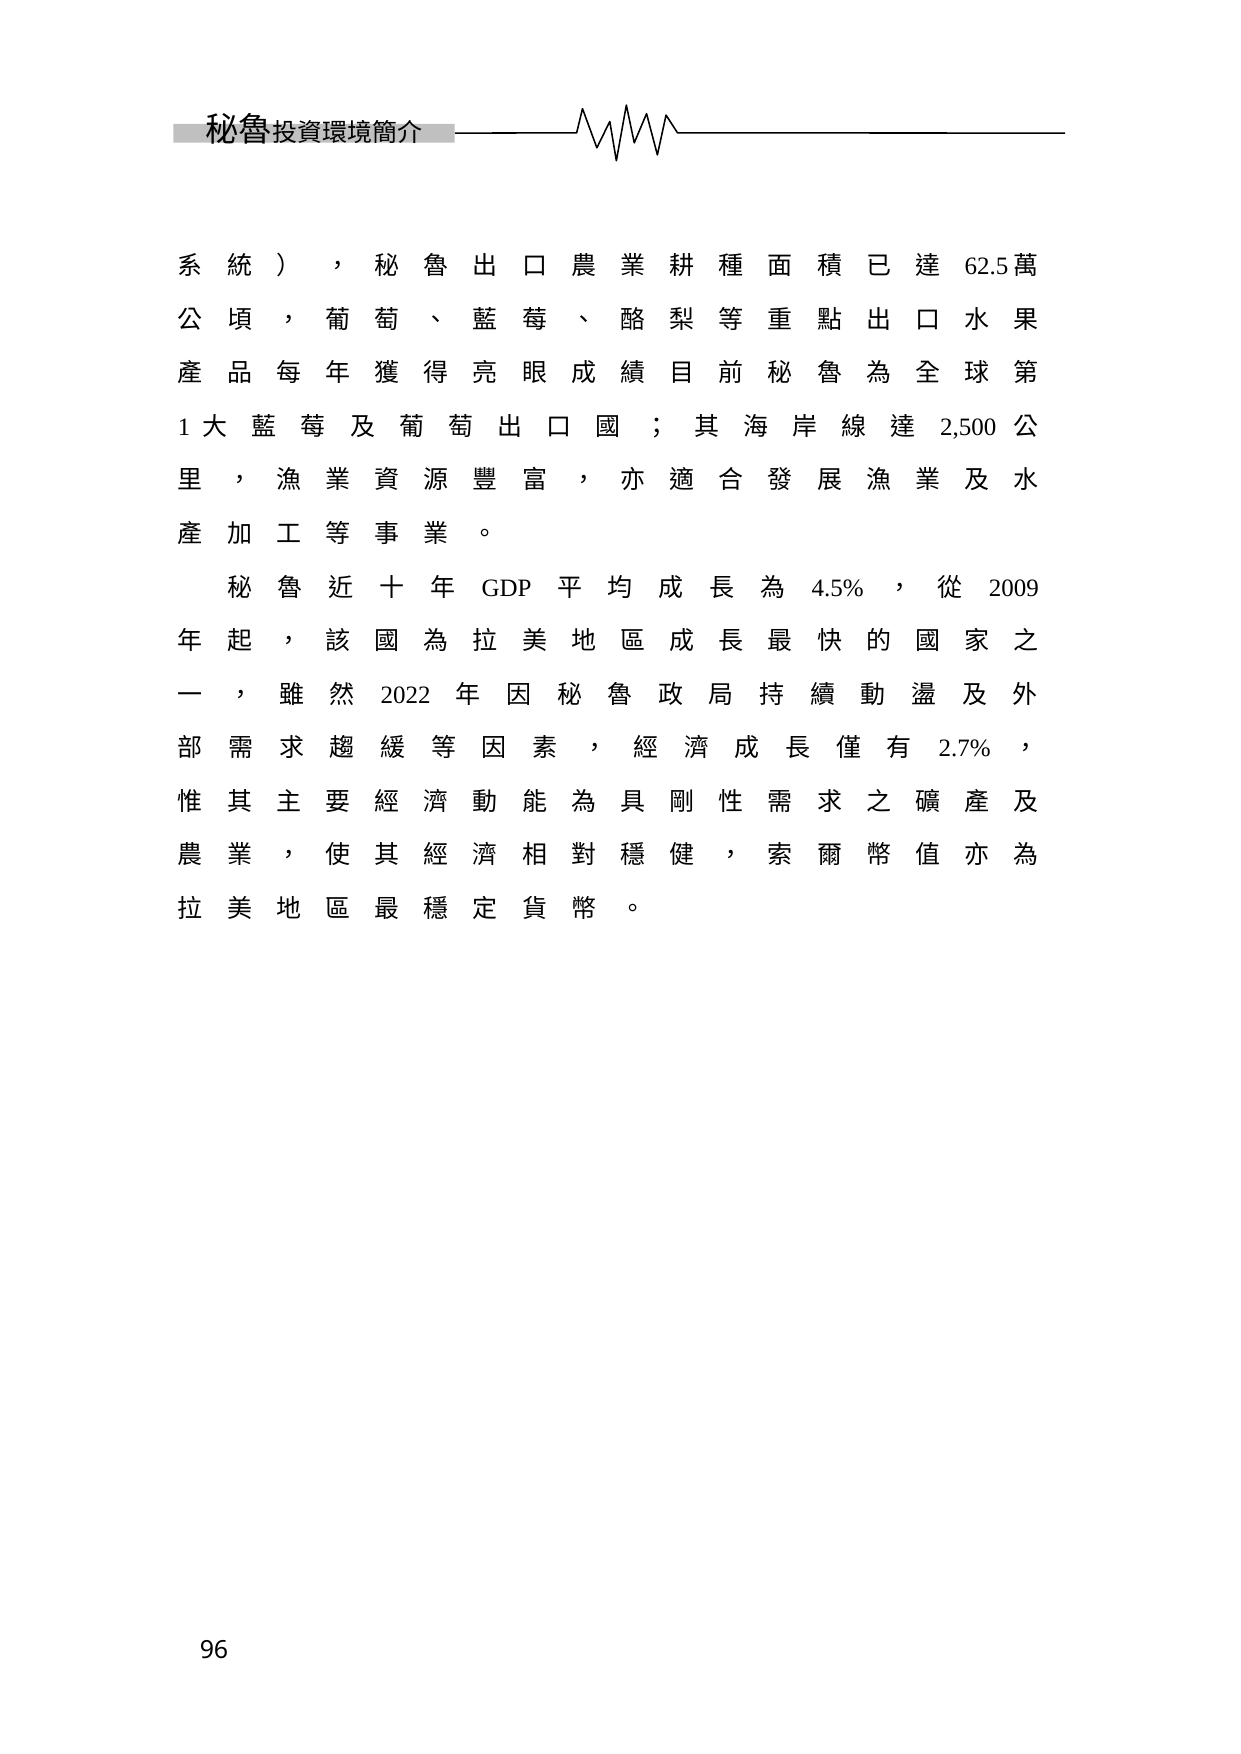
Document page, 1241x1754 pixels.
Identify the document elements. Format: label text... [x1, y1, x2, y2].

text 系統），秘魯出口農業耕種面積已達62.5萬公頃，葡萄、藍莓、酪梨等重點出口水果產品每年獲得亮眼成績目前秘魯為全球第1大藍莓及葡萄出口國；其海岸線達2,500公里，漁業資源豐富，亦適合發展漁業及水產加工等事業。 [178, 237, 1063, 558]
text 秘魯近十年GDP平均成長為4.5%，從2009年起，該國為拉美地區成長最快的國家之一，雖然2022年因秘魯政局持續動盪及外部需求趨緩等因素，經濟成長僅有2.7%，惟其主要經濟動能為具剛性需求之礦產及農業，使其經濟相對穩健，索爾幣值亦為拉美地區最穩定貨幣。 [178, 558, 1063, 933]
